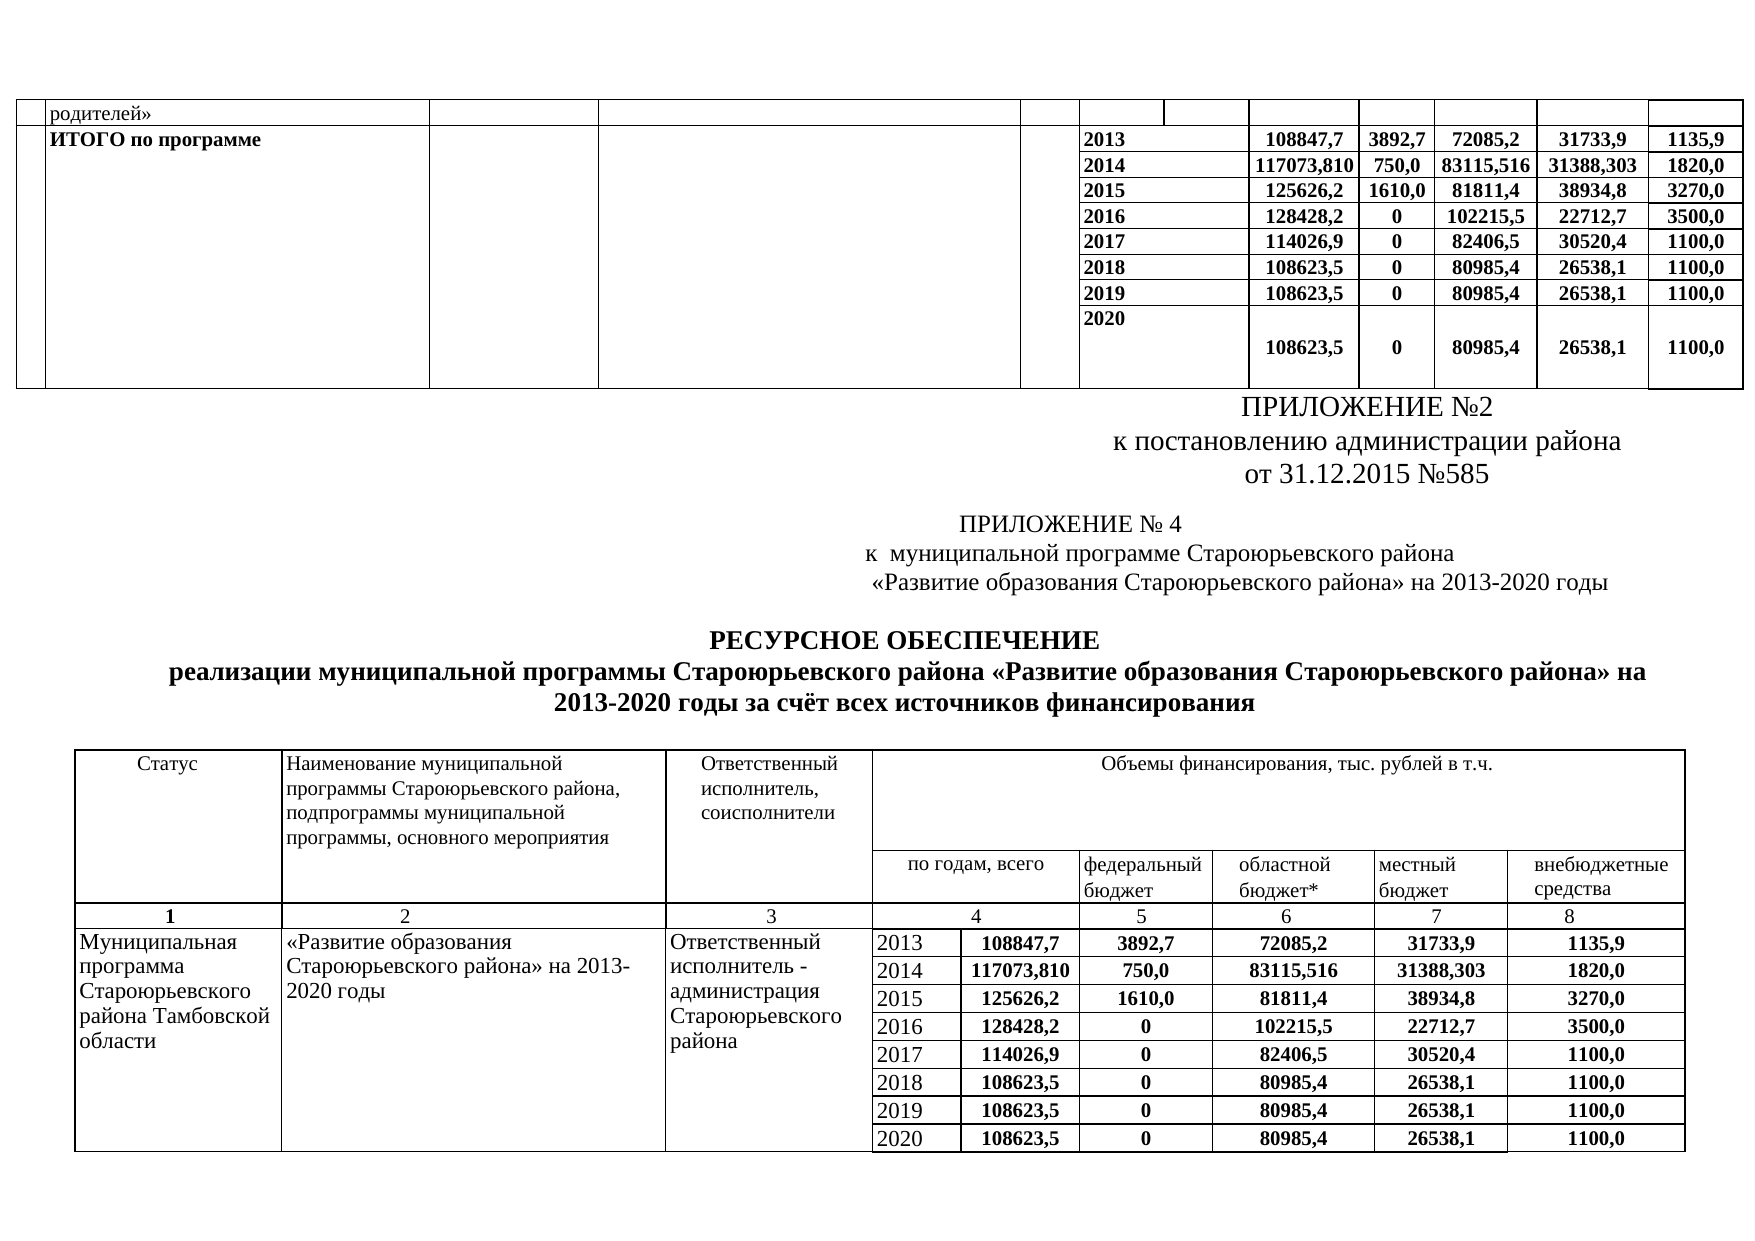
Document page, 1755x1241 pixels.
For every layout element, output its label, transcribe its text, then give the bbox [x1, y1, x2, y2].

table_cell 2020 [873, 1125, 960, 1151]
table_cell 72085,2 [1213, 930, 1374, 956]
table_cell «Развитие образования Староюрьевского района» на 2013-2020 годы [282, 929, 665, 1151]
table_cell 26538,1 [1538, 280, 1648, 305]
table_cell 82406,5 [1435, 229, 1536, 253]
table_cell [16, 389, 45, 509]
table_cell 125626,2 [1250, 178, 1358, 202]
table_cell 108847,7 [1250, 126, 1358, 151]
text ПРИЛОЖЕНИЕ № 4 [865, 509, 1668, 538]
table_cell 0 [1360, 306, 1434, 388]
table_cell 0 [1080, 1013, 1212, 1039]
table_cell 0 [1080, 1125, 1212, 1151]
table_cell 30520,4 [1538, 229, 1648, 253]
table_cell 1135,9 [1508, 930, 1684, 956]
table_cell [108, 389, 622, 509]
table_header Наименование муниципальной программы Староюрьевского района, подпрограммы муниципальной программы, основного мероприятия [283, 751, 665, 849]
table_cell 3270,0 [1508, 985, 1684, 1012]
table_cell [1744, 228, 1754, 253]
table_cell [76, 850, 281, 902]
table_cell 1100,0 [1508, 1069, 1684, 1095]
table_cell 0 [1360, 203, 1434, 228]
table_header Ответственный исполнитель, соисполнители [667, 751, 872, 849]
table_cell 102215,5 [1435, 203, 1536, 228]
table_cell 1820,0 [1508, 957, 1684, 984]
table_cell [1744, 177, 1754, 202]
table_cell 108623,5 [962, 1069, 1079, 1095]
table_cell 2015 [873, 985, 960, 1012]
table_cell 0 [1080, 1041, 1212, 1067]
table_cell 2 [283, 904, 665, 928]
table_cell 1100,0 [1508, 1125, 1684, 1151]
table_cell 81811,4 [1435, 178, 1536, 202]
table_cell 108623,5 [1250, 280, 1358, 305]
table_cell 114026,9 [1250, 229, 1358, 253]
table_cell 3892,7 [1080, 930, 1212, 956]
table_cell 125626,2 [962, 985, 1079, 1012]
table_cell родителей» [46, 100, 429, 125]
table_cell 2019 [873, 1097, 960, 1123]
table_cell [1080, 100, 1163, 125]
table_cell 117073,810 [1250, 152, 1358, 177]
table_cell [667, 850, 872, 902]
table_cell 1135,9 [1649, 127, 1742, 151]
table_cell 1820,0 [1649, 153, 1742, 177]
table_cell [1649, 101, 1742, 125]
table_cell 26538,1 [1375, 1097, 1507, 1123]
table_cell 3500,0 [1649, 204, 1742, 228]
table_cell [1744, 305, 1754, 388]
table_cell 7 [1375, 904, 1507, 928]
text РЕСУРСНОЕ ОБЕСПЕЧЕНИЕ [141, 624, 1668, 655]
table_cell [599, 126, 1020, 388]
table_cell 82406,5 [1213, 1041, 1374, 1067]
table_cell 750,0 [1080, 957, 1212, 984]
table_cell [17, 126, 45, 388]
table_cell 26538,1 [1375, 1125, 1507, 1151]
table_cell 5 [1080, 904, 1212, 928]
table_cell 31733,9 [1375, 930, 1507, 956]
table_cell местный бюджет [1375, 851, 1507, 902]
table_cell 2018 [873, 1069, 960, 1095]
table_cell 0 [1080, 1069, 1212, 1095]
table_cell [1744, 202, 1754, 228]
table_cell [17, 100, 45, 125]
table_header Объемы финансирования, тыс. рублей в т.ч. [873, 751, 1684, 849]
table_cell [1685, 390, 1743, 509]
table_cell Муниципальная программа Староюрьевского района Тамбовской области [76, 929, 281, 1151]
table_cell 6 [1213, 904, 1374, 928]
table_cell 108623,5 [1250, 255, 1358, 279]
table_cell 31388,303 [1375, 957, 1507, 984]
table_cell 3 [667, 904, 872, 928]
table_cell [430, 126, 598, 388]
table_cell 114026,9 [962, 1041, 1079, 1067]
table_cell 2013 [1080, 126, 1248, 151]
table_cell [430, 100, 598, 125]
table_cell 2014 [873, 957, 960, 984]
table_cell 1100,0 [1508, 1097, 1684, 1123]
table_cell 2018 [1080, 255, 1248, 279]
table_cell 1 [76, 904, 281, 928]
table_cell 38934,8 [1538, 178, 1648, 202]
table_cell 0 [1080, 1097, 1212, 1123]
table_cell 1100,0 [1649, 281, 1742, 305]
table_cell 3892,7 [1360, 126, 1434, 151]
table_header Статус [76, 751, 281, 849]
text реализации муниципальной программы Староюрьевского района «Развитие образования Староюрьевского района» на 2013-2020 годы за счёт всех источников финансирования [141, 655, 1668, 718]
table_cell 128428,2 [1250, 203, 1358, 228]
table_cell 2020 [1080, 306, 1248, 388]
table_cell 31733,9 [1538, 126, 1648, 151]
table_cell 83115,516 [1213, 957, 1374, 984]
table_cell ИТОГО по программе [46, 126, 429, 388]
table_cell 26538,1 [1375, 1069, 1507, 1095]
table_cell 38934,8 [1375, 985, 1507, 1012]
table_cell 1100,0 [1649, 306, 1742, 388]
table_cell 8 [1508, 904, 1684, 928]
table_cell по годам, всего [873, 851, 1079, 902]
table_cell 108847,7 [962, 930, 1079, 956]
table_cell 1610,0 [1080, 985, 1212, 1012]
table_cell 80985,4 [1435, 280, 1536, 305]
table_cell [45, 389, 108, 509]
table_cell [1250, 100, 1358, 125]
table_cell [1744, 279, 1754, 305]
table_cell 1100,0 [1649, 255, 1742, 279]
table_cell 1100,0 [1508, 1041, 1684, 1067]
table_cell 26538,1 [1538, 306, 1648, 388]
table_cell 1610,0 [1360, 178, 1434, 202]
table_cell [1021, 126, 1079, 388]
table_cell 0 [1360, 255, 1434, 279]
table_cell 3270,0 [1649, 178, 1742, 202]
table_cell [1744, 151, 1754, 177]
table_cell 2014 [1080, 152, 1248, 177]
table_cell 81811,4 [1213, 985, 1374, 1012]
table_cell вне­бюд­жетные средст­ва [1508, 851, 1684, 902]
table_cell [1744, 254, 1754, 279]
table_cell 3500,0 [1508, 1013, 1684, 1039]
table_cell [1435, 100, 1536, 125]
table_cell 72085,2 [1435, 126, 1536, 151]
table_cell 128428,2 [962, 1013, 1079, 1039]
table_cell 22712,7 [1538, 203, 1648, 228]
table_cell 2016 [1080, 203, 1248, 228]
table_cell [1744, 125, 1754, 151]
table_cell 117073,810 [962, 957, 1079, 984]
table_cell [622, 389, 1050, 509]
table_cell 30520,4 [1375, 1041, 1507, 1067]
table_cell 108623,5 [962, 1125, 1079, 1151]
table_cell 80985,4 [1435, 306, 1536, 388]
table_cell 80985,4 [1213, 1125, 1374, 1151]
table_cell 80985,4 [1213, 1069, 1374, 1095]
table_cell федераль­ный бюджет [1080, 851, 1212, 902]
table_cell 108623,5 [1250, 306, 1358, 388]
table_cell 26538,1 [1538, 255, 1648, 279]
table_cell 2016 [873, 1013, 960, 1039]
table_cell 2017 [1080, 229, 1248, 253]
table_cell 102215,5 [1213, 1013, 1374, 1039]
table_cell 108623,5 [962, 1097, 1079, 1123]
table_cell [1538, 100, 1648, 125]
table_cell 4 [873, 904, 1079, 928]
table_cell [599, 100, 1020, 125]
table_cell 0 [1360, 280, 1434, 305]
text «Развитие образования Староюрьевского района» на 2013-2020 годы [865, 567, 1668, 596]
table_cell 0 [1360, 229, 1434, 253]
table_cell 2019 [1080, 280, 1248, 305]
table_cell [1165, 100, 1248, 125]
table_cell 0 [1744, 99, 1754, 125]
table_cell ПРИЛОЖЕНИЕ №2 к постановлению администрации района от 31.12.2015 №585 [1050, 389, 1684, 509]
table_cell 1100,0 [1649, 230, 1742, 253]
table_cell 22712,7 [1375, 1013, 1507, 1039]
table_cell 83115,516 [1435, 152, 1536, 177]
table_cell [1021, 100, 1079, 125]
table_cell Ответственный исполнитель - администрация Староюрьевского района [666, 929, 872, 1151]
table_cell [1360, 100, 1434, 125]
table_cell [283, 850, 665, 902]
table_cell 80985,4 [1213, 1097, 1374, 1123]
table_cell 750,0 [1360, 152, 1434, 177]
table_cell 31388,303 [1538, 152, 1648, 177]
table_cell [1743, 388, 1754, 509]
table_cell 2015 [1080, 178, 1248, 202]
text к муниципальной программе Староюрьевского района [865, 538, 1668, 567]
table_cell 2017 [873, 1041, 960, 1067]
table_cell 80985,4 [1435, 255, 1536, 279]
table_cell областной бюджет* [1213, 851, 1374, 902]
table_cell 2013 [873, 930, 960, 956]
